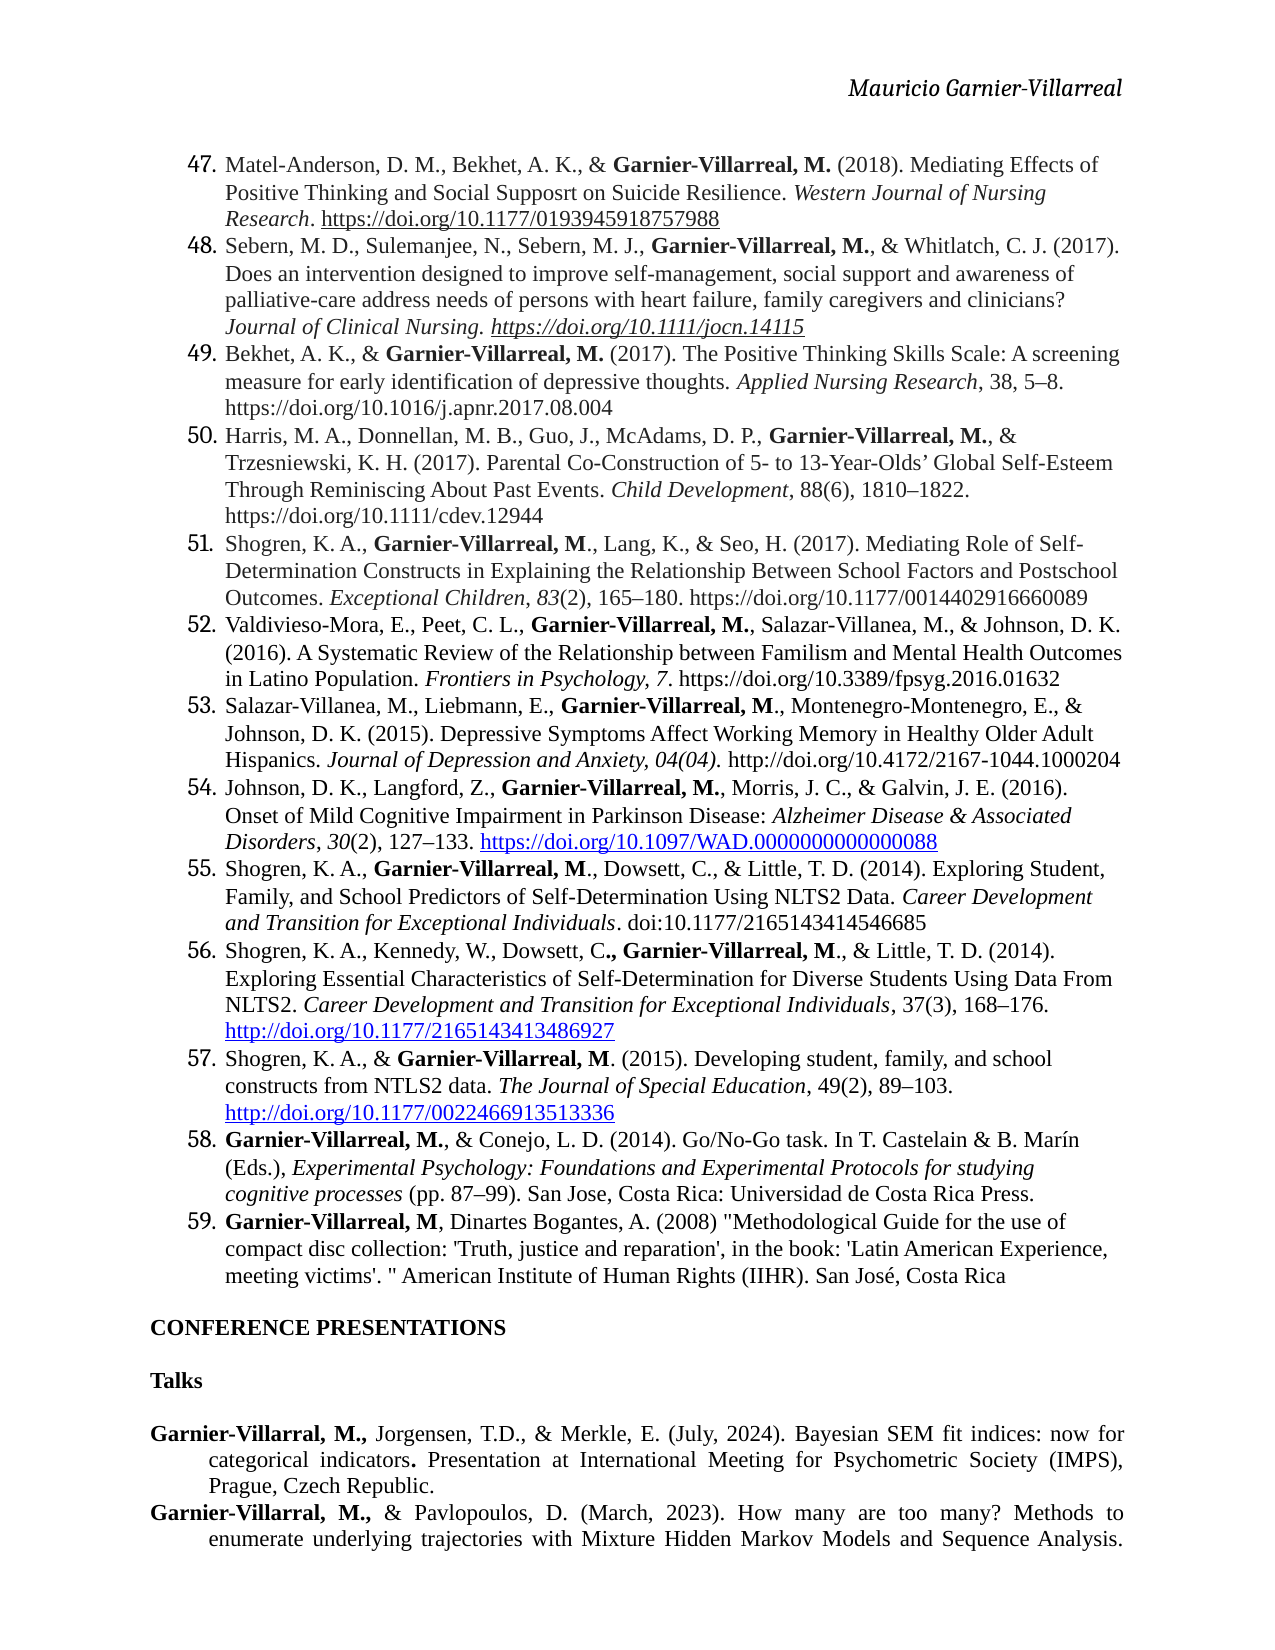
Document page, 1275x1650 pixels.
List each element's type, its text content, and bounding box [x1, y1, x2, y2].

list Johnson, D. K., Langford, Z., Garnier-Villarreal, M., Morris, J. C., & Galvin, J. E. (2016). Onset of Mild Cognitive Impairment in Parkinson Disease: Alzheimer Disease & Associated Disorders, 30(2), 127–133. https://doi.org/10.1097/WAD.0000000000000088 [187, 773, 1125, 854]
list Sebern, M. D., Sulemanjee, N., Sebern, M. J., Garnier-Villarreal, M., & Whitlatch, C. J. (2017). Does an intervention designed to improve self-management, social support and awareness of palliative-care address needs of persons with heart failure, family caregivers and clinicians? Journal of Clinical Nursing. https://doi.org/10.1111/jocn.14115 [187, 231, 1125, 339]
list Shogren, K. A., & Garnier-Villarreal, M. (2015). Developing student, family, and school constructs from NTLS2 data. The Journal of Special Education, 49(2), 89–103. http://doi.org/10.1177/0022466913513336 [187, 1044, 1125, 1125]
text CONFERENCE PRESENTATIONS [150, 1314, 1125, 1341]
text Garnier-Villarral, M., Jorgensen, T.D., & Merkle, E. (July, 2024). Bayesian SEM fit indices: now for categorical indicators. Presentation at International Meeting for Psychometric Society (IMPS), Prague, Czech Republic. [150, 1420, 1125, 1499]
list Harris, M. A., Donnellan, M. B., Guo, J., McAdams, D. P., Garnier-Villarreal, M., & Trzesniewski, K. H. (2017). Parental Co-Construction of 5- to 13-Year-Olds’ Global Self-Esteem Through Reminiscing About Past Events. Child Development, 88(6), 1810–1822. https://doi.org/10.1111/cdev.12944 [187, 421, 1125, 528]
list Garnier-Villarreal, M., & Conejo, L. D. (2014). Go/No-Go task. In T. Castelain & B. Marín (Eds.), Experimental Psychology: Foundations and Experimental Protocols for studying cognitive processes (pp. 87–99). San Jose, Costa Rica: Universidad de Costa Rica Press. [187, 1125, 1125, 1207]
list Matel-Anderson, D. M., Bekhet, A. K., & Garnier-Villarreal, M. (2018). Mediating Effects of Positive Thinking and Social Supposrt on Suicide Resilience. Western Journal of Nursing Research. https://doi.org/10.1177/0193945918757988 [187, 150, 1125, 231]
list Bekhet, A. K., & Garnier-Villarreal, M. (2017). The Positive Thinking Skills Scale: A screening measure for early identification of depressive thoughts. Applied Nursing Research, 38, 5–8. https://doi.org/10.1016/j.apnr.2017.08.004 [187, 339, 1125, 421]
text Garnier-Villarral, M., & Pavlopoulos, D. (March, 2023). How many are too many? Methods to enumerate underlying trajectories with Mixture Hidden Markov Models and Sequence Analysis. [150, 1499, 1125, 1552]
list Garnier-Villarreal, M, Dinartes Bogantes, A. (2008) "Methodological Guide for the use of compact disc collection: 'Truth, justice and reparation', in the book: 'Latin American Experience, meeting victims'. " American Institute of Human Rights (IIHR). San José, Costa Rica [187, 1207, 1125, 1288]
list Valdivieso-Mora, E., Peet, C. L., Garnier-Villarreal, M., Salazar-Villanea, M., & Johnson, D. K. (2016). A Systematic Review of the Relationship between Familism and Mental Health Outcomes in Latino Population. Frontiers in Psychology, 7. https://doi.org/10.3389/fpsyg.2016.01632 [187, 610, 1125, 691]
list Salazar-Villanea, M., Liebmann, E., Garnier-Villarreal, M., Montenegro-Montenegro, E., & Johnson, D. K. (2015). Depressive Symptoms Affect Working Memory in Healthy Older Adult Hispanics. Journal of Depression and Anxiety, 04(04). http://doi.org/10.4172/2167-1044.1000204 [187, 691, 1125, 773]
list Shogren, K. A., Garnier-Villarreal, M., Lang, K., & Seo, H. (2017). Mediating Role of Self-Determination Constructs in Explaining the Relationship Between School Factors and Postschool Outcomes. Exceptional Children, 83(2), 165–180. https://doi.org/10.1177/0014402916660089 [187, 528, 1125, 610]
list Shogren, K. A., Garnier-Villarreal, M., Dowsett, C., & Little, T. D. (2014). Exploring Student, Family, and School Predictors of Self-Determination Using NLTS2 Data. Career Development and Transition for Exceptional Individuals. doi:10.1177/2165143414546685 [187, 854, 1125, 936]
text Talks [150, 1367, 1125, 1393]
list Shogren, K. A., Kennedy, W., Dowsett, C., Garnier-Villarreal, M., & Little, T. D. (2014). Exploring Essential Characteristics of Self-Determination for Diverse Students Using Data From NLTS2. Career Development and Transition for Exceptional Individuals, 37(3), 168–176. http://doi.org/10.1177/2165143413486927 [187, 936, 1125, 1044]
